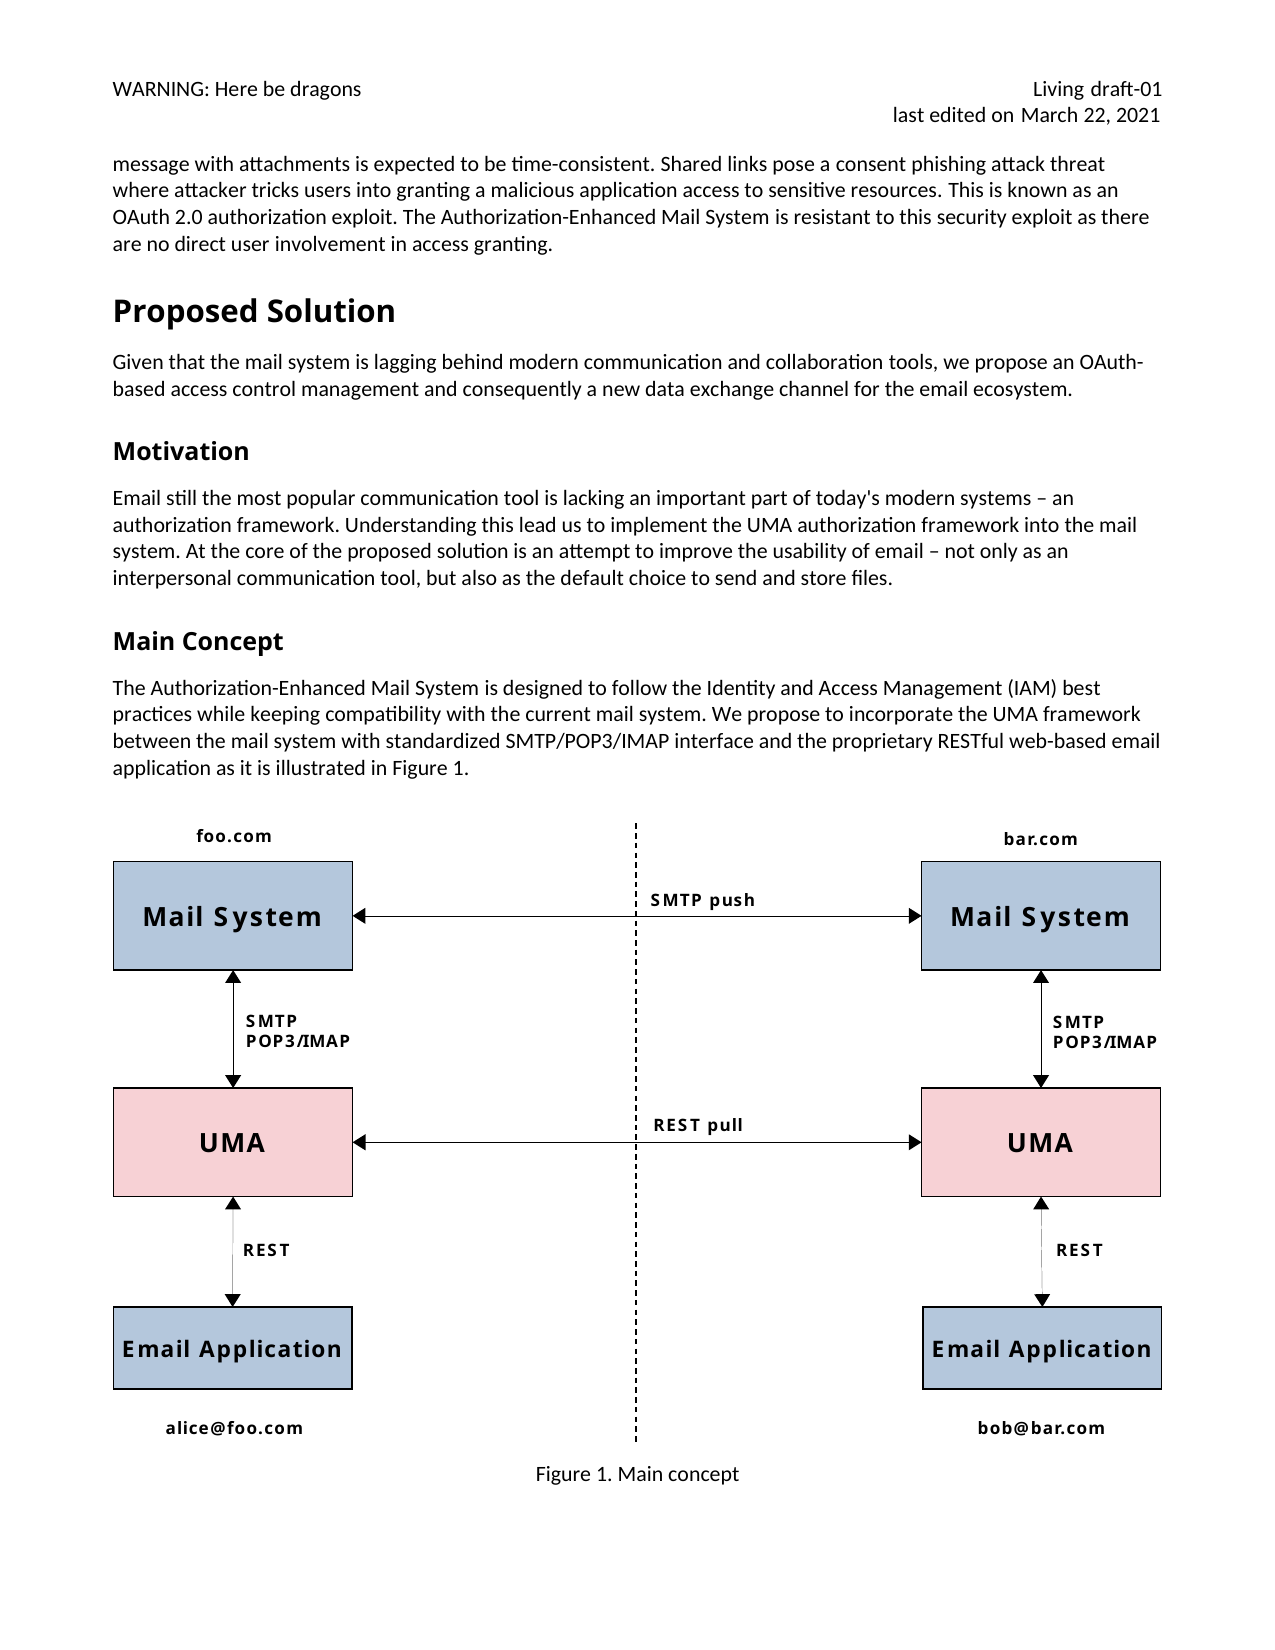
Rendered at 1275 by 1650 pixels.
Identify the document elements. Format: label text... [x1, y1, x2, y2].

text The Authorization-Enhanced Mail System is designed to follow the Identity and Access Management (IAM) best practices while keeping compatibility with the current mail system. We propose to incorporate the UMA framework between the mail system with standardized SMTP/POP3/IMAP interface and the proprietary RESTful web-based email application as it is illustrated in Figure 1. [112, 674, 1162, 780]
text Main Concept [112, 623, 1162, 657]
text Email still the most popular communication tool is lacking an important part of today's modern systems – an authorization framework. Understanding this lead us to implement the UMA authorization framework into the mail system. At the core of the proposed solution is an attempt to improve the usability of email – not only as an interpersonal communication tool, but also as the default choice to send and store files. [112, 484, 1162, 591]
text Figure 1. Main concept [112, 839, 1162, 1487]
text Given that the mail system is lagging behind modern communication and collaboration tools, we propose an OAuth-based access control management and consequently a new data exchange channel for the email ecosystem. [112, 348, 1162, 401]
text Motivation [112, 434, 1162, 468]
text Proposed Solution [112, 289, 1162, 332]
text message with attachments is expected to be time-consistent. Shared links pose a consent phishing attack threat where attacker tricks users into granting a malicious application access to sensitive resources. This is known as an OAuth 2.0 authorization exploit. The Authorization-Enhanced Mail System is resistant to this security exploit as there are no direct user involvement in access granting. [112, 150, 1162, 257]
